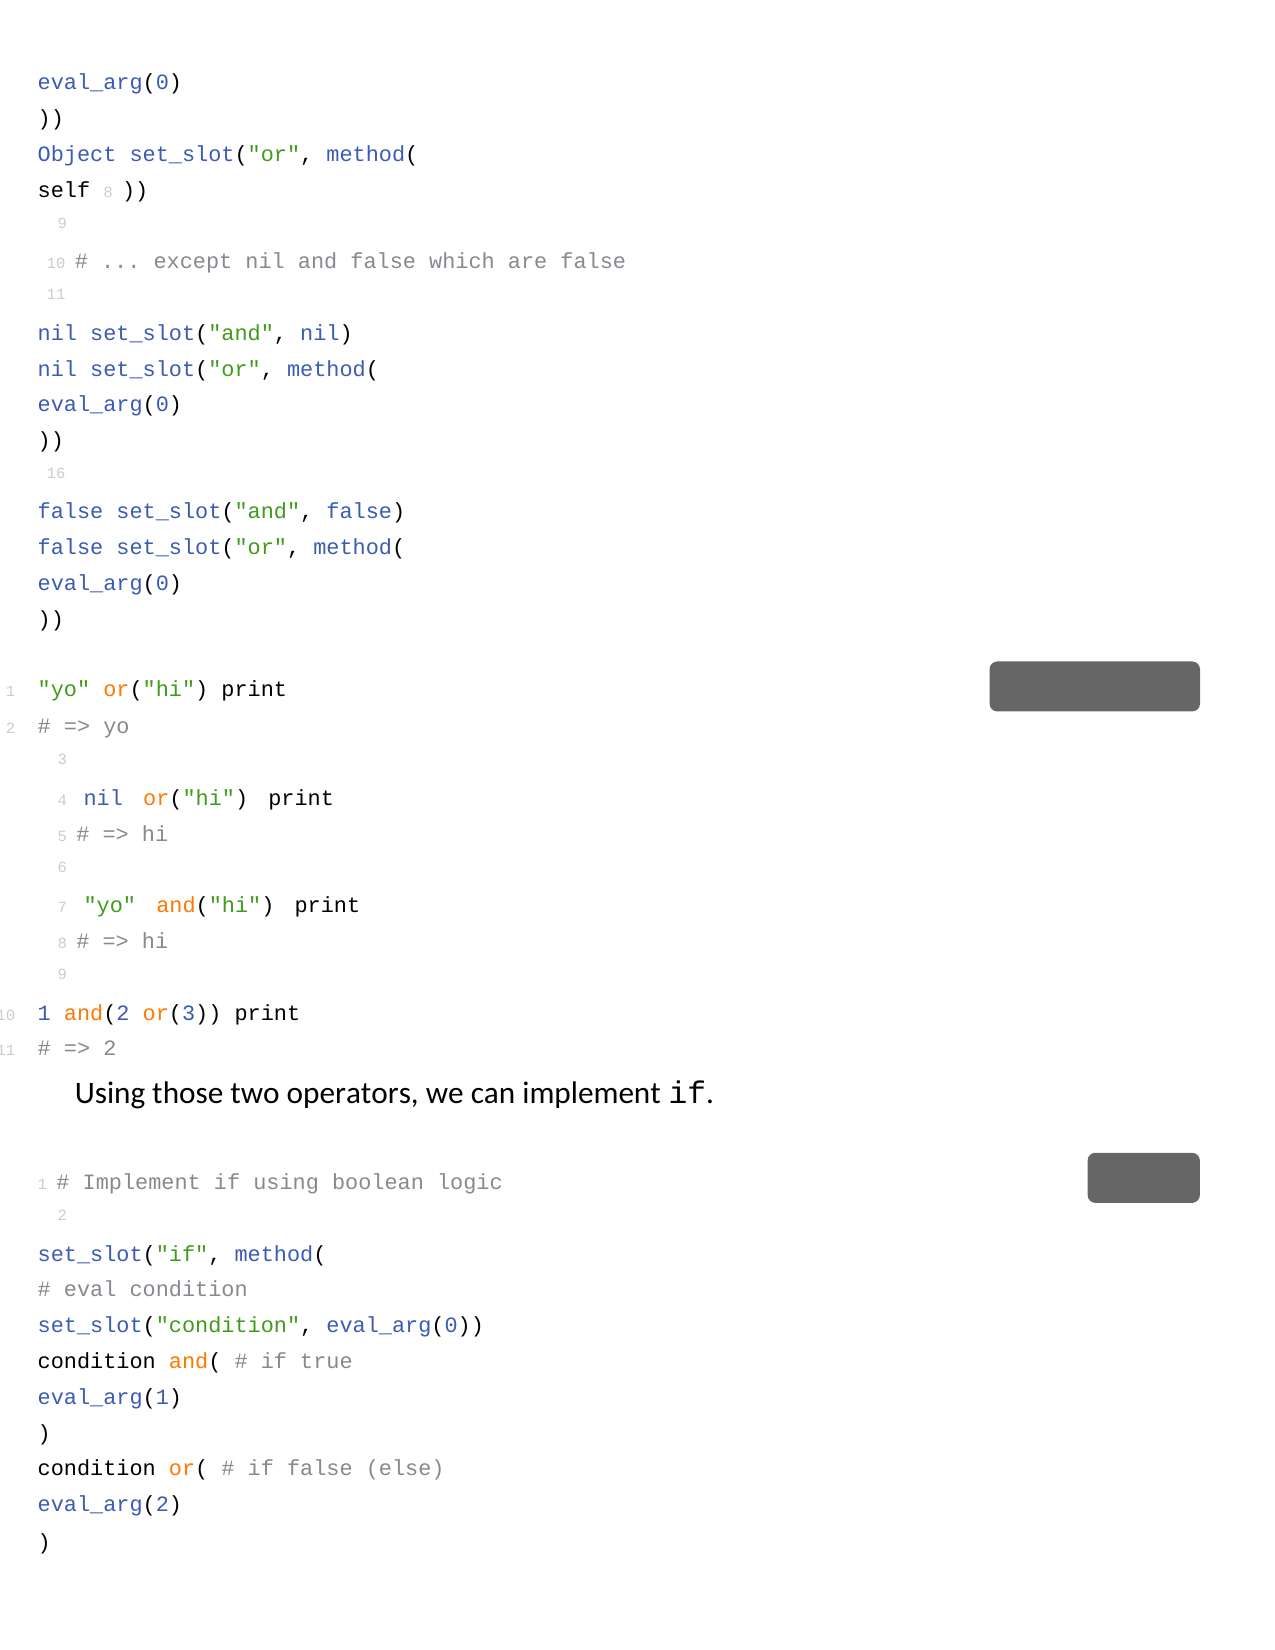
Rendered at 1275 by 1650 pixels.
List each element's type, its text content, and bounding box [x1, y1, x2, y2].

text 1 # Implement if using boolean logic mio/if.mio [37, 1171, 1087, 1196]
list false set_slot("or", method( [0, 536, 1275, 561]
list false set_slot("and", false) [0, 501, 1275, 525]
list nil set_slot("or", method( [0, 358, 1275, 383]
list [1201, 678, 1255, 703]
list # => yo [6, 716, 1255, 741]
list ) [0, 1422, 1275, 1446]
text [1200, 1171, 1275, 1196]
list # eval condition [0, 1279, 1275, 1303]
text 10 # ... except nil and false which are false [46, 251, 1236, 275]
list "yo" or("hi") print test/mio/boolean.mio [6, 678, 989, 703]
list eval_arg(0) [0, 72, 1275, 96]
text Using those two operators, we can implement if. [74, 1073, 1195, 1113]
text 2 [57, 1207, 1275, 1225]
text 16 [46, 465, 1275, 483]
list eval_arg(2) [0, 1493, 1275, 1518]
text 9 [57, 966, 1275, 984]
list eval_arg(1) [0, 1386, 1275, 1411]
text 4 nil or("hi") print 5 # => hi [57, 787, 334, 848]
list Object set_slot("or", method( [0, 143, 1275, 168]
list set_slot("if", method( [0, 1243, 1275, 1268]
list )) [0, 429, 1275, 454]
list set_slot("condition", eval_arg(0)) [0, 1314, 1275, 1339]
list 1 and(2 or(3)) print [0, 1002, 1234, 1027]
text 6 [57, 859, 1275, 877]
list condition or( # if false (else) [0, 1457, 1275, 1482]
text 7 "yo" and("hi") print 8 # => hi [57, 894, 360, 955]
list condition and( # if true [0, 1350, 1275, 1375]
list )) [0, 107, 1275, 132]
list )) [0, 608, 1275, 633]
text 9 [57, 215, 1275, 233]
list # => 2 [0, 1037, 1234, 1062]
list eval_arg(0) [0, 394, 1275, 418]
text 11 [46, 286, 1275, 304]
list eval_arg(0) [0, 572, 1275, 597]
text 3 [57, 752, 1275, 769]
list ) [0, 1531, 1275, 1556]
list nil set_slot("and", nil) [0, 322, 1275, 347]
list self 8 )) [0, 179, 1275, 203]
